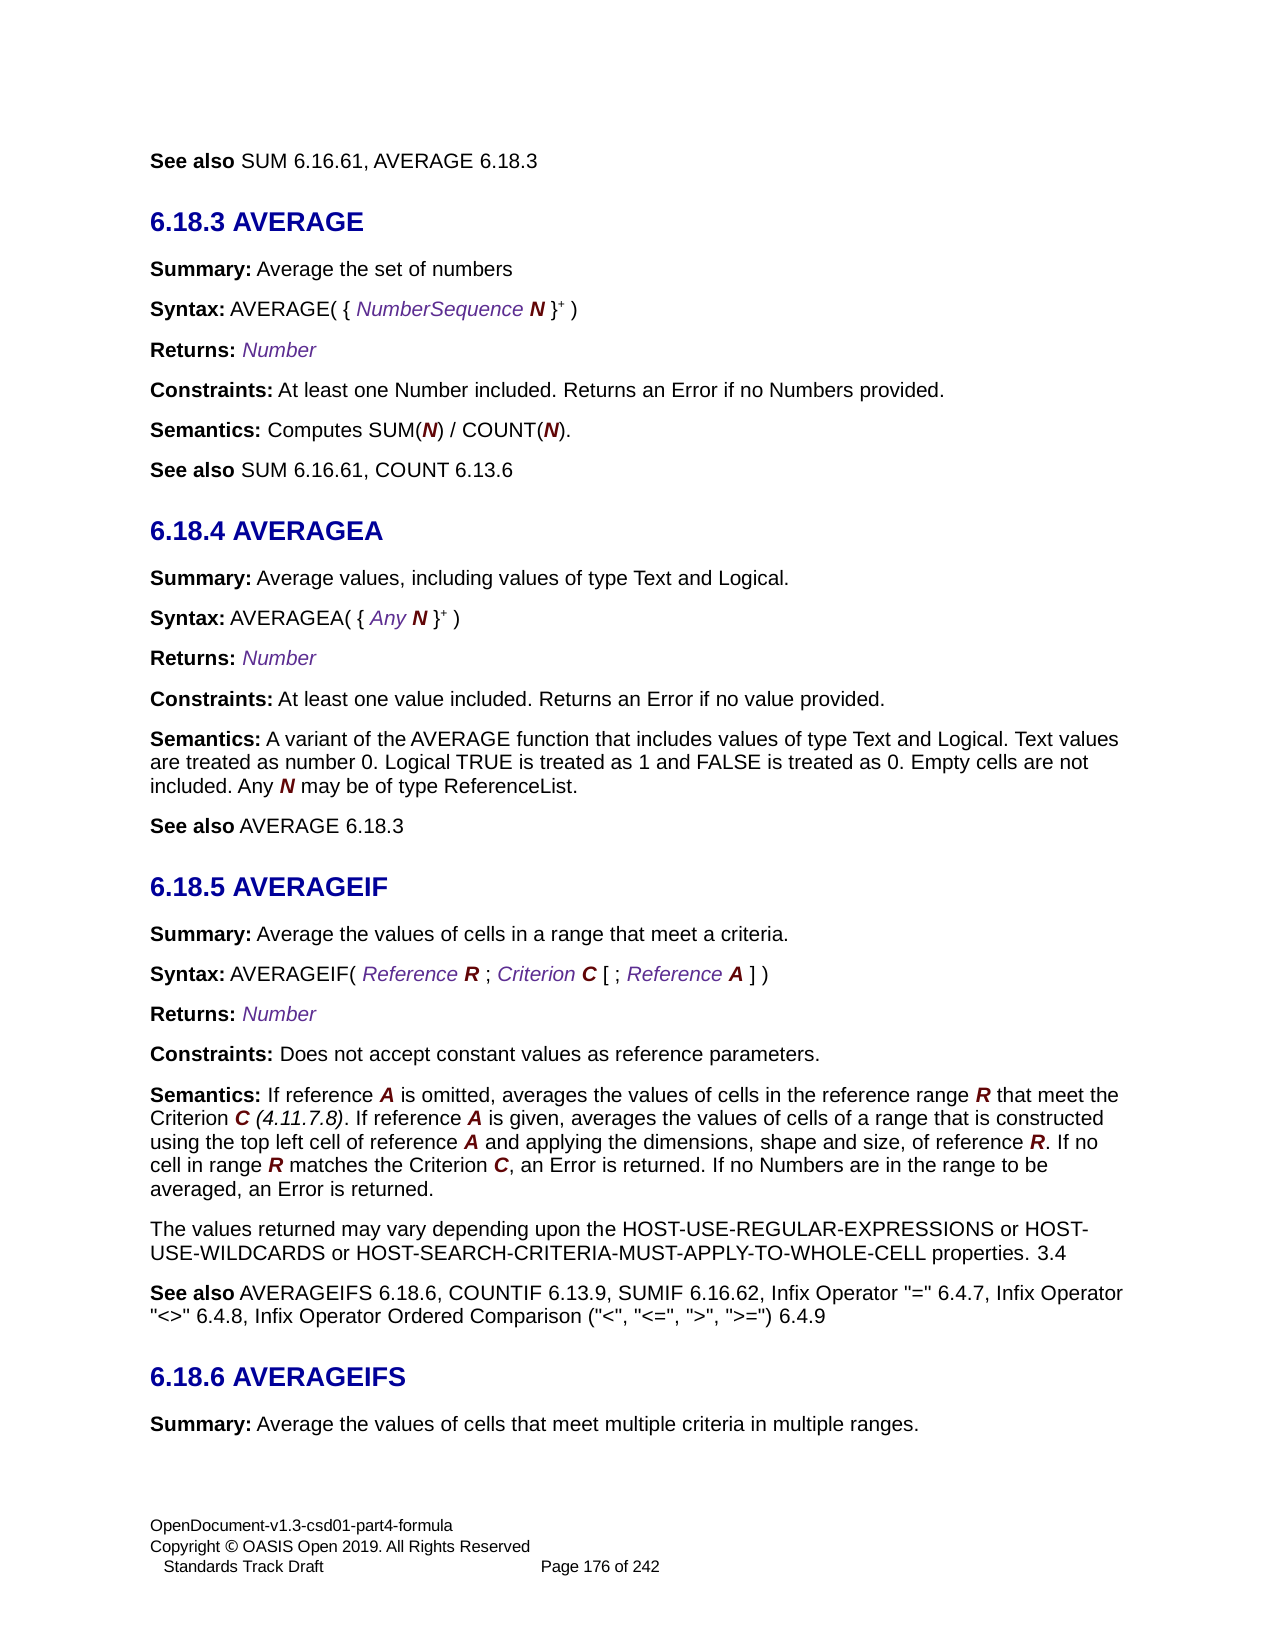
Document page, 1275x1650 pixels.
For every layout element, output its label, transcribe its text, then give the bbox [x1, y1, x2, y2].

text Returns: Number [150, 647, 1125, 670]
text Summary: Average values, including values of type Text and Logical. [150, 566, 1125, 590]
text The values returned may vary depending upon the HOST-USE-REGULAR-EXPRESSIONS or HOST-USE-WILDCARDS or HOST-SEARCH-CRITERIA-MUST-APPLY-TO-WHOLE-CELL properties. 3.4 [150, 1217, 1125, 1264]
subtitle AVERAGE [150, 207, 1125, 237]
subtitle AVERAGEA [150, 516, 1125, 546]
text See also AVERAGE 6.18.3 [150, 814, 1125, 838]
text Summary: Average the values of cells that meet multiple criteria in multiple ranges. [150, 1412, 1125, 1436]
text Constraints: At least one value included. Returns an Error if no value provided. [150, 687, 1125, 711]
text Syntax: AVERAGE( { NumberSequence N }+ ) [150, 298, 1125, 321]
text See also SUM 6.16.61, AVERAGE 6.18.3 [150, 150, 1125, 173]
subtitle AVERAGEIFS [150, 1362, 1125, 1392]
text See also AVERAGEIFS 6.18.6, COUNTIF 6.13.9, SUMIF 6.16.62, Infix Operator "=" 6.4.7, Infix Operator "<>" 6.4.8, Infix Operator Ordered Comparison ("<", "<=", ">", ">=") 6.4.9 [150, 1281, 1125, 1328]
text Constraints: Does not accept constant values as reference parameters. [150, 1043, 1125, 1066]
text Returns: Number [150, 1003, 1125, 1026]
text Semantics: Computes SUM(N) / COUNT(N). [150, 418, 1125, 442]
text Summary: Average the set of numbers [150, 258, 1125, 281]
text Constraints: At least one Number included. Returns an Error if no Numbers provided. [150, 378, 1125, 402]
text Summary: Average the values of cells in a range that meet a criteria. [150, 922, 1125, 946]
subtitle AVERAGEIF [150, 871, 1125, 901]
text Semantics: If reference A is omitted, averages the values of cells in the reference range R that meet the Criterion C (4.11.7.8). If reference A is given, averages the values of cells of a range that is constructed using the top left cell of reference A and applying the dimensions, shape and size, of reference R. If no cell in range R matches the Criterion C, an Error is returned. If no Numbers are in the range to be averaged, an Error is returned. [150, 1083, 1125, 1201]
text See also SUM 6.16.61, COUNT 6.13.6 [150, 459, 1125, 482]
text Syntax: AVERAGEIF( Reference R ; Criterion C [ ; Reference A ] ) [150, 962, 1125, 986]
text Returns: Number [150, 338, 1125, 362]
text Syntax: AVERAGEA( { Any N }+ ) [150, 607, 1125, 630]
text Semantics: A variant of the AVERAGE function that includes values of type Text and Logical. Text values are treated as number 0. Logical TRUE is treated as 1 and FALSE is treated as 0. Empty cells are not included. Any N may be of type ReferenceList. [150, 727, 1125, 798]
